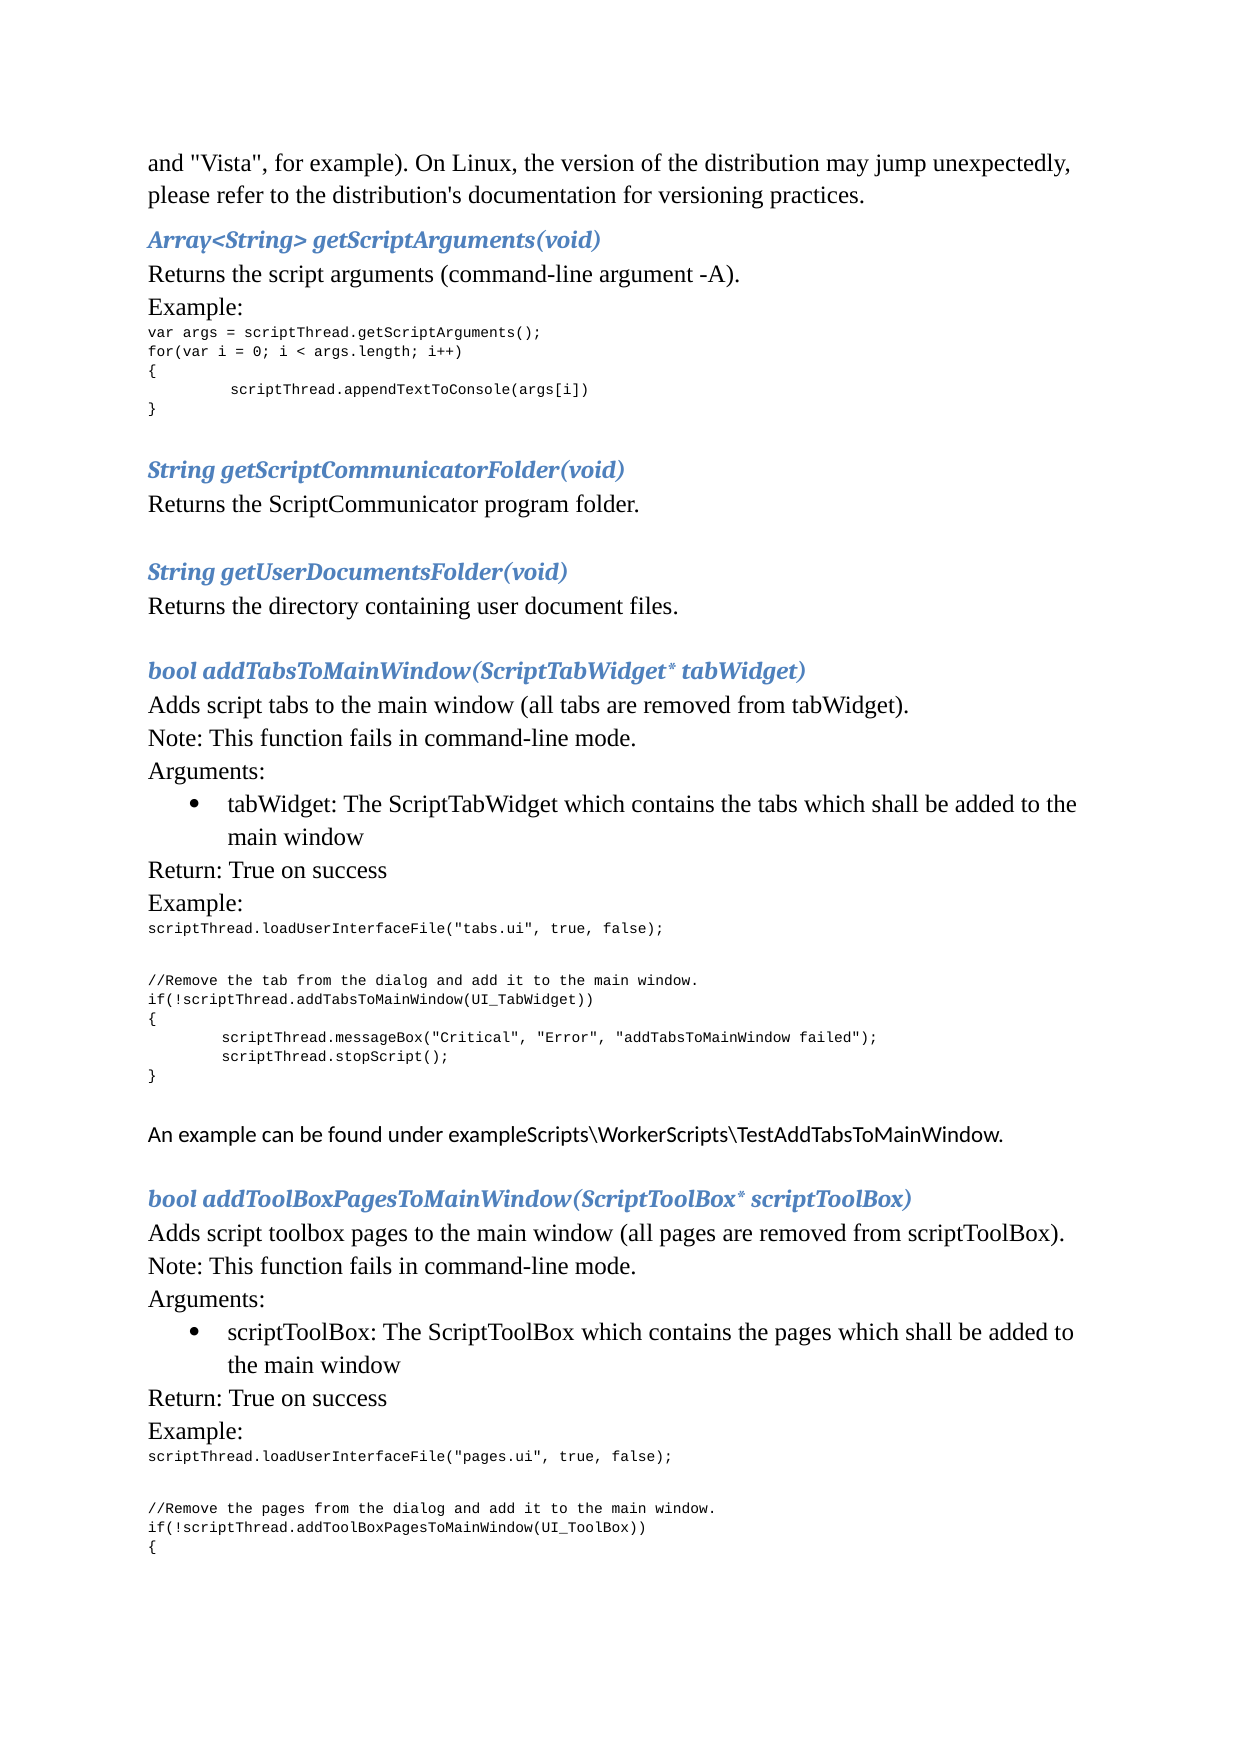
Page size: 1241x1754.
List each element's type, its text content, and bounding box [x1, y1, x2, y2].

list tabWidget: The ScriptTabWidget which contains the tabs which shall be added to the main window [190, 789, 1093, 851]
subtitle bool addTabsToMainWindow(ScriptTabWidget* tabWidget) [148, 657, 1093, 686]
text scriptThread.loadUserInterfaceFile("tabs.ui", true, false); [148, 921, 1093, 938]
text Returns the script arguments (command-line argument -A). [148, 259, 1093, 288]
text An example can be found under exampleScripts\WorkerScripts\TestAddTabsToMainWindow. [148, 1120, 1093, 1148]
subtitle Array<String> getScriptArguments(void) [148, 226, 1093, 255]
subtitle String getUserDocumentsFolder(void) [148, 558, 1093, 587]
text var args = scriptThread.getScriptArguments(); [148, 325, 1093, 342]
text if(!scriptThread.addTabsToMainWindow(UI_TabWidget)) [148, 992, 1093, 1009]
list scriptToolBox: The ScriptToolBox which contains the pages which shall be added to the main window [190, 1317, 1093, 1379]
text scriptThread.stopScript(); [148, 1049, 1093, 1066]
text scriptThread.messageBox("Critical", "Error", "addTabsToMainWindow failed"); [148, 1030, 1093, 1047]
text Adds script toolbox pages to the main window (all pages are removed from scriptToolBox). [148, 1218, 1093, 1247]
text if(!scriptThread.addToolBoxPagesToMainWindow(UI_ToolBox)) [148, 1520, 1093, 1537]
text //Remove the tab from the dialog and add it to the main window. [148, 973, 1093, 990]
text Example: [148, 1416, 1093, 1445]
text //Remove the pages from the dialog and add it to the main window. [148, 1501, 1093, 1518]
text { [148, 363, 1093, 380]
text Example: [148, 292, 1093, 321]
text } [148, 1068, 1093, 1084]
text Note: This function fails in command-line mode. [148, 723, 1093, 752]
subtitle String getScriptCommunicatorFolder(void) [148, 456, 1093, 485]
text Arguments: [148, 1284, 1093, 1313]
text { [148, 1011, 1093, 1028]
text Arguments: [148, 756, 1093, 785]
text Example: [148, 888, 1093, 917]
text } [148, 401, 1093, 418]
text and "Vista", for example). On Linux, the version of the distribution may jump unexpectedly, please refer to the distribution's documentation for versioning practices. [148, 148, 1093, 209]
text Returns the directory containing user document files. [148, 591, 1093, 620]
text { [148, 1539, 1093, 1556]
text Adds script tabs to the main window (all tabs are removed from tabWidget). [148, 690, 1093, 719]
text Return: True on success [148, 1383, 1093, 1412]
text Note: This function fails in command-line mode. [148, 1251, 1093, 1280]
text scriptThread.loadUserInterfaceFile("pages.ui", true, false); [148, 1449, 1093, 1466]
text for(var i = 0; i < args.length; i++) [148, 344, 1093, 361]
text Return: True on success [148, 855, 1093, 884]
text Returns the ScriptCommunicator program folder. [148, 489, 1093, 518]
text scriptThread.appendTextToConsole(args[i]) [148, 382, 1093, 399]
subtitle bool addToolBoxPagesToMainWindow(ScriptToolBox* scriptToolBox) [148, 1185, 1093, 1214]
